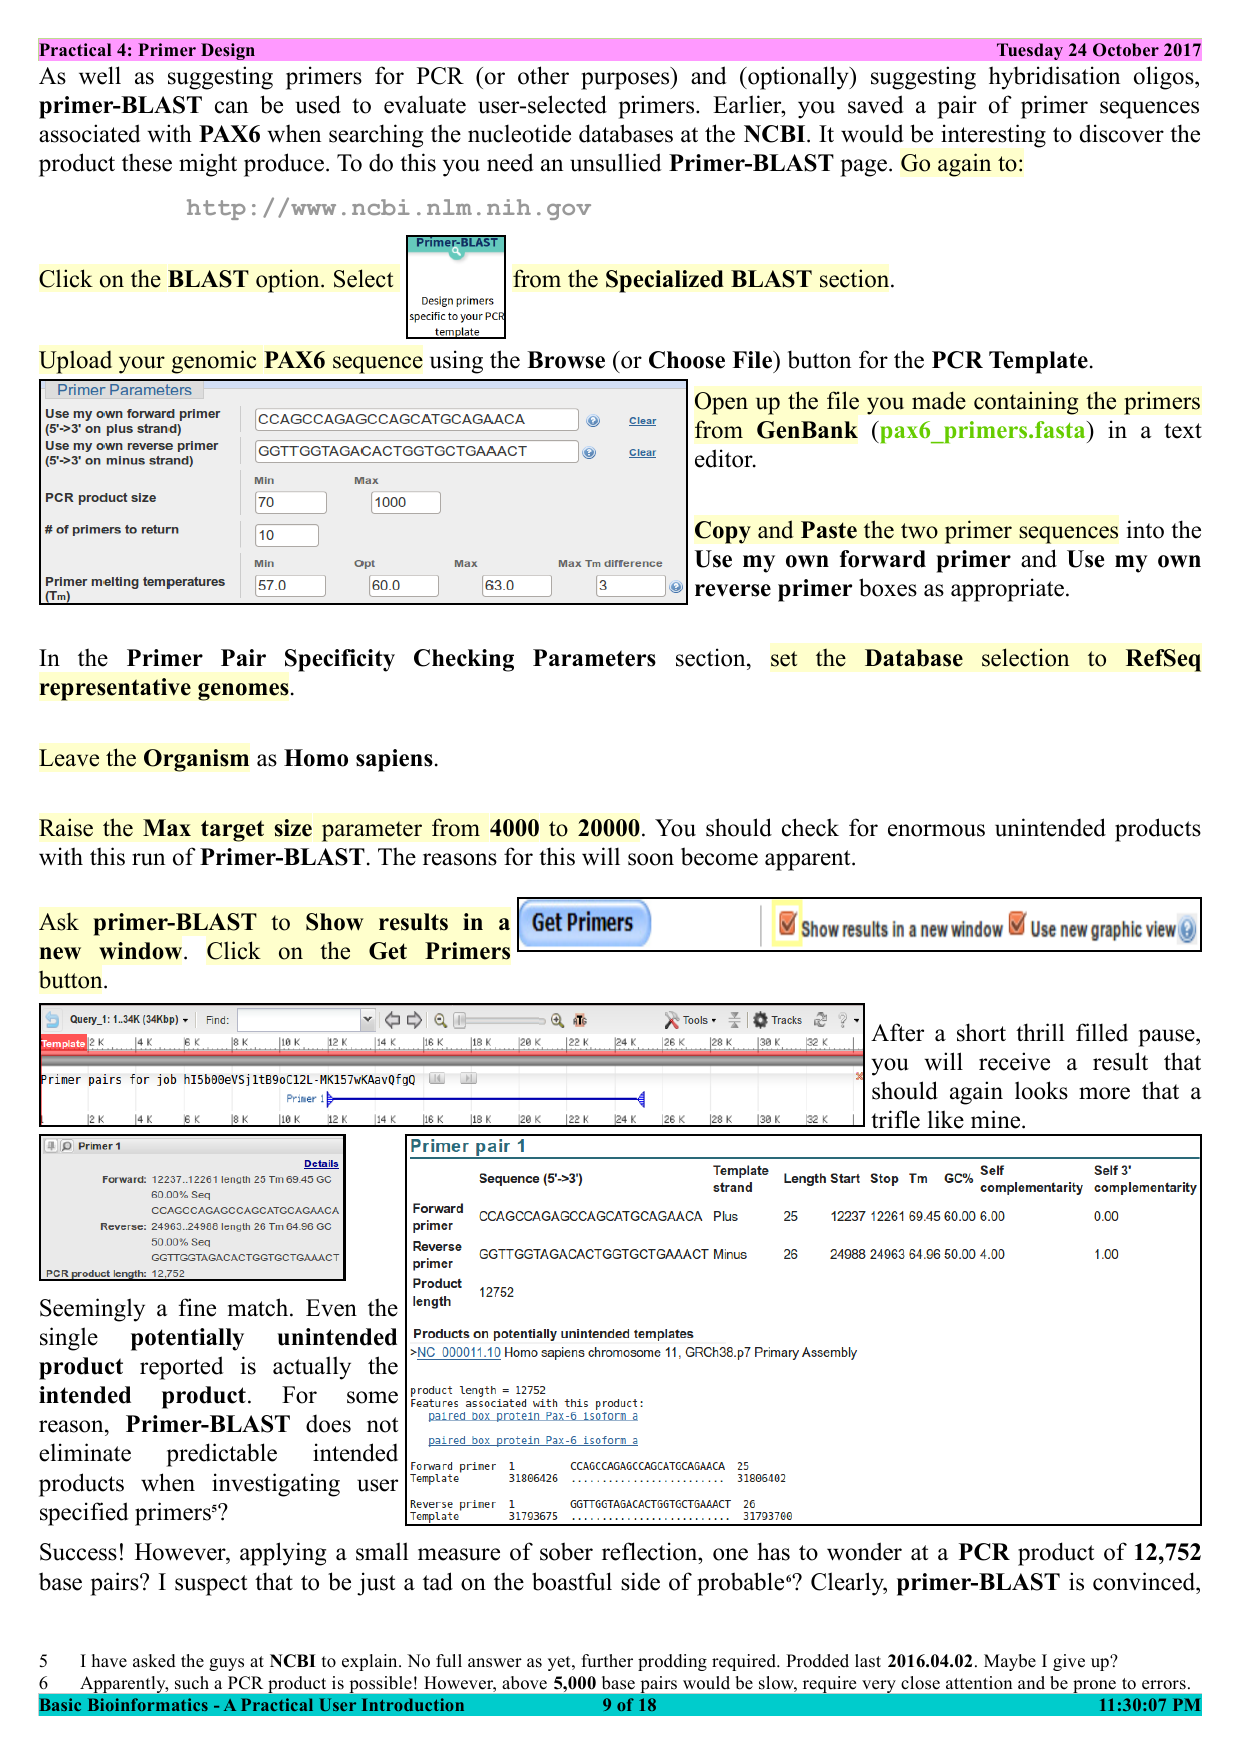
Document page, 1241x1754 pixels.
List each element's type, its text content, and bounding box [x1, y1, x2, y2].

picture [407, 1136, 1200, 1524]
text from the Specialized BLAST section. [506, 235, 1202, 339]
text As well as suggesting primers for PCR (or other purposes) and (optionally) suggesting hybridisation oligos, primer-BLAST can be used to evaluate user-selected primers. Earlier, you saved a pair of primer sequences associated with PAX6 when searching the nucleotide databases at the NCBI. It would be interesting to discover the product these might produce. To do this you need an unsullied Primer-BLAST page. Go again to: [38, 61, 1202, 177]
picture [519, 899, 1200, 950]
text Open up the file you made containing the primers from GenBank (pax6_primers.fasta) in a text editor. [688, 386, 1202, 473]
picture [41, 1005, 863, 1125]
text Click on the BLAST option. Select [38, 235, 406, 339]
text Seemingly a fine match. Even the single potentially unintended product reported is actually the intended product. For some reason, Primer-BLAST does not eliminate predictable intended products when investigating user specified primers? [38, 1280, 404, 1526]
picture [408, 237, 504, 337]
text http://www.ncbi.nlm.nih.gov [38, 194, 1202, 223]
text Raise the Max target size parameter from 4000 to 20000. You should check for enormous unintended products with this run of Primer-BLAST. The reasons for this will soon become apparent. [38, 813, 1202, 871]
text After a short thrill filled pause, you will receive a result that should again looks more that a trifle like mine. [38, 1004, 1202, 1134]
text Apparently, such a PCR product is possible! However, above 5,000 base pairs would be slow, require very close attention and be prone to errors. [38, 1671, 1202, 1693]
picture [41, 1136, 343, 1279]
text Copy and Paste the two primer sequences into the Use my own forward primer and Use my own reverse primer boxes as appropriate. [688, 514, 1202, 602]
text I have asked the guys at NCBI to explain. No full answer as yet, further prodding required. Prodded last 2016.04.02. Maybe I give up? [38, 1649, 1202, 1671]
picture [41, 381, 686, 603]
text Success! However, applying a small measure of sober reflection, one has to wonder at a PCR product of 12,752 base pairs? I suspect that to be just a tad on the boastful side of probable? Clearly, primer-BLAST is convinced, [38, 1537, 1202, 1595]
text Leave the Organism as Homo sapiens. [38, 743, 1202, 772]
text Upload your genomic PAX6 sequence using the Browse (or Choose File) button for the PCR Template. [38, 345, 1202, 374]
text Ask primer-BLAST to Show results in a new window. Click on the Get Primers button. [38, 907, 1202, 994]
text In the Primer Pair Specificity Checking Parameters section, set the Database selection to RefSeq representative genomes. [38, 643, 1202, 701]
